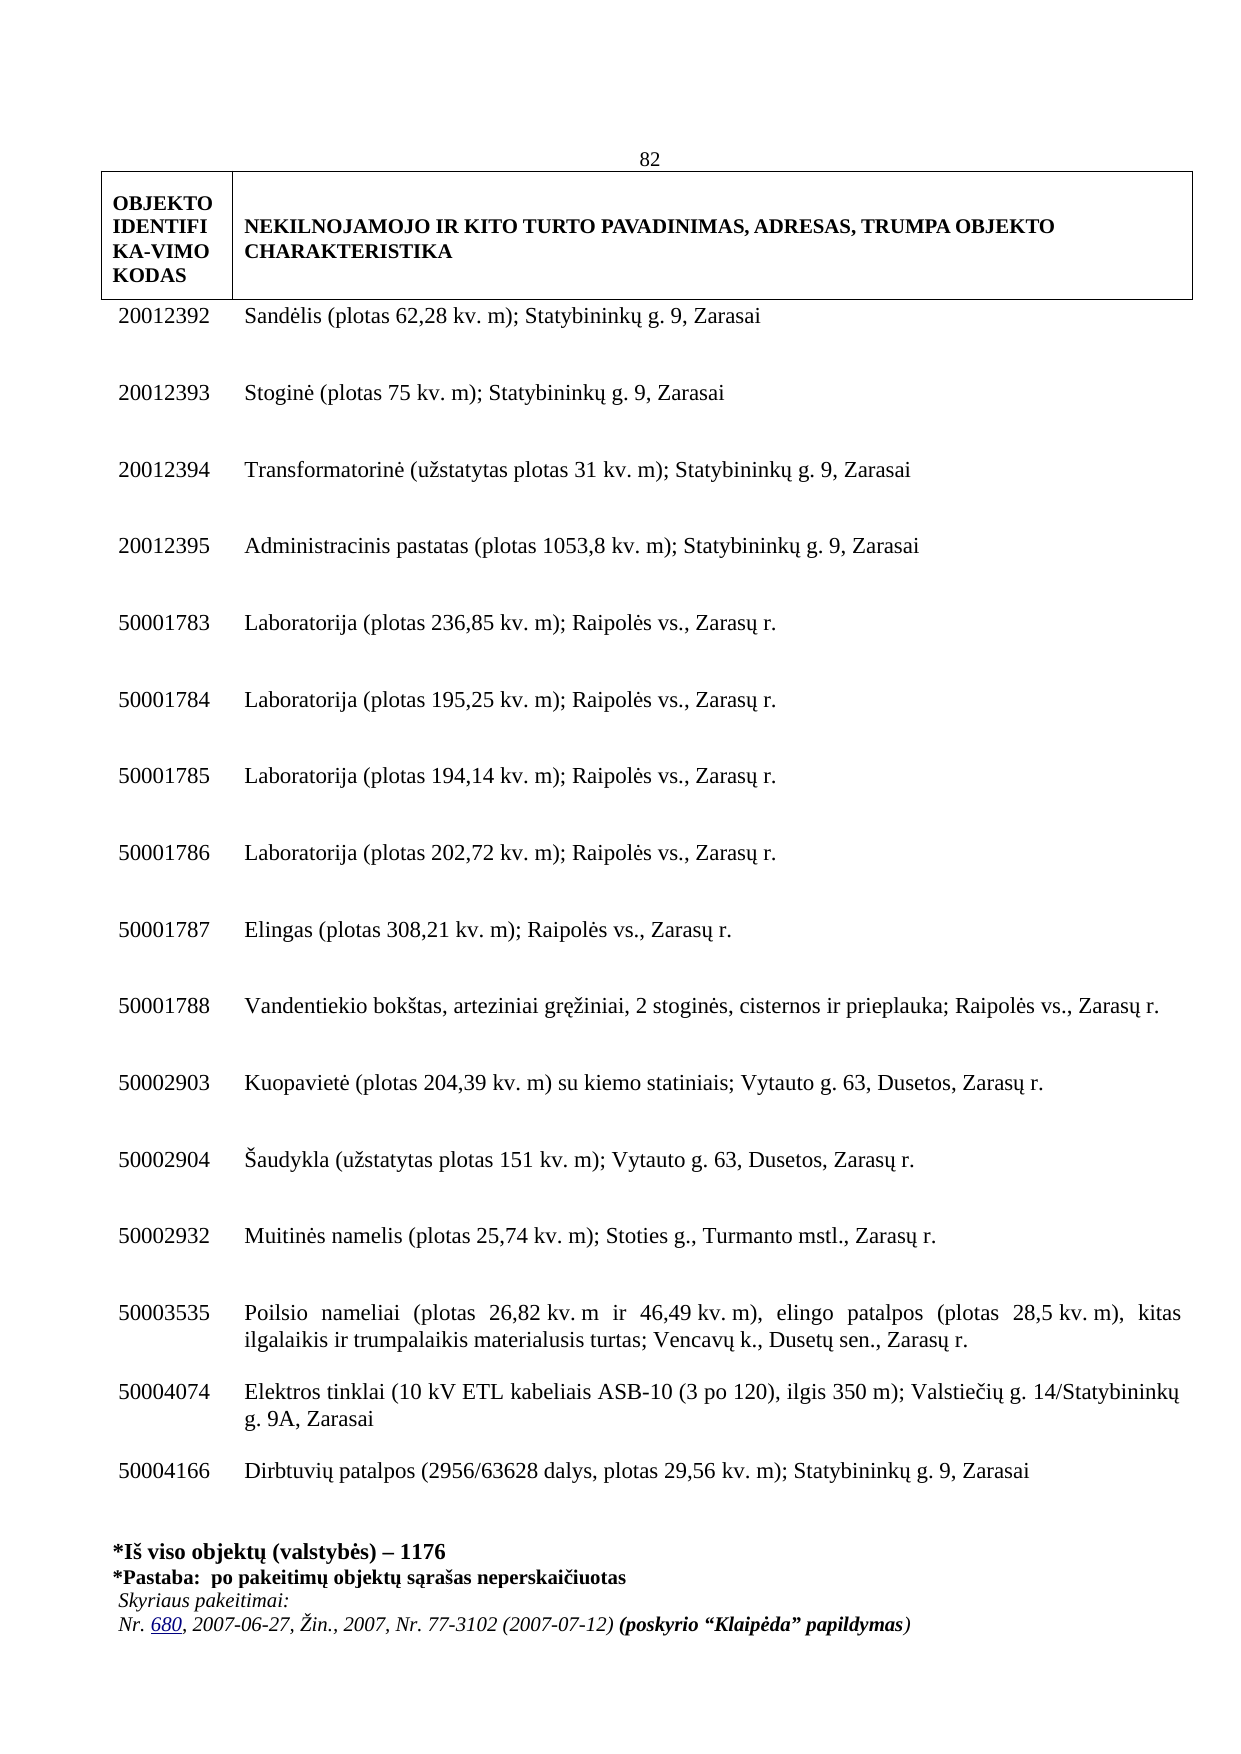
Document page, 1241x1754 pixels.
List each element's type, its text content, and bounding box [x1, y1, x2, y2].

table_cell Dirbtuvių patalpos (2956/63628 dalys, plotas 29,56 kv. m); Statybininkų g. 9, Zarasai [233, 1458, 1192, 1508]
table_cell Vandentiekio bokštas, arteziniai gręžiniai, 2 stoginės, cisternos ir prieplauka; Raipolės vs., Zarasų r. [233, 993, 1192, 1043]
table_cell [101, 1508, 1198, 1534]
table_cell [101, 966, 1198, 993]
table_cell 50003535 [101, 1299, 233, 1352]
text Skyriaus pakeitimai: [118, 1588, 1181, 1612]
table_cell *Iš viso objektų (valstybės) – 1176 [101, 1538, 600, 1564]
table_cell [1193, 609, 1198, 659]
table_cell [1193, 1069, 1198, 1119]
table_cell 50001784 [101, 686, 233, 736]
table_cell Poilsio nameliai (plotas 26,82 kv. m ir 46,49 kv. m), elingo patalpos (plotas 28,5 kv. m), kitas ilgalaikis ir trumpalaikis materialusis turtas; Vencavų k., Dusetų sen., Zarasų r. [233, 1299, 1192, 1352]
table_cell [1193, 456, 1198, 506]
table_cell [101, 1120, 1198, 1146]
table_cell Laboratorija (plotas 202,72 kv. m); Raipolės vs., Zarasų r. [233, 839, 1192, 889]
table_cell 20012394 [101, 456, 233, 506]
table_cell Stoginė (plotas 75 kv. m); Statybininkų g. 9, Zarasai [233, 379, 1192, 429]
text Nr. 680, 2007-06-27, Žin., 2007, Nr. 77-3102 (2007-07-12) (poskyrio “Klaipėda” papildymas) [118, 1612, 1181, 1636]
table_cell [748, 1538, 1198, 1564]
table_cell 50001787 [101, 916, 233, 966]
table_cell 20012393 [101, 379, 233, 429]
table_cell [101, 1352, 1198, 1378]
table_cell [1193, 1458, 1198, 1508]
table_cell 50002932 [101, 1223, 233, 1273]
table_cell 50002903 [101, 1069, 233, 1119]
table_cell Administracinis pastatas (plotas 1053,8 kv. m); Statybininkų g. 9, Zarasai [233, 533, 1192, 583]
table_cell 50002904 [101, 1146, 233, 1196]
table_cell [1193, 533, 1198, 583]
table_cell [1193, 1378, 1198, 1431]
table_cell [101, 1431, 1198, 1457]
table_cell Laboratorija (plotas 236,85 kv. m); Raipolės vs., Zarasų r. [233, 609, 1192, 659]
table_cell Laboratorija (plotas 195,25 kv. m); Raipolės vs., Zarasų r. [233, 686, 1192, 736]
table_cell [1193, 763, 1198, 813]
table_cell [101, 583, 1198, 609]
table_cell [1193, 993, 1198, 1043]
table_cell 50001788 [101, 993, 233, 1043]
table_cell Elingas (plotas 308,21 kv. m); Raipolės vs., Zarasų r. [233, 916, 1192, 966]
table_cell 20012392 [101, 303, 233, 353]
table_cell [1193, 303, 1198, 353]
table_cell [1193, 1299, 1198, 1352]
table_cell 50001786 [101, 839, 233, 889]
table_cell Šaudykla (užstatytas plotas 151 kv. m); Vytauto g. 63, Dusetos, Zarasų r. [233, 1146, 1192, 1196]
table_cell [101, 430, 1198, 456]
table_cell Muitinės namelis (plotas 25,74 kv. m); Stoties g., Turmanto mstl., Zarasų r. [233, 1223, 1192, 1273]
table_cell [101, 1043, 1198, 1069]
table_cell [101, 736, 1198, 763]
table_cell [101, 660, 1198, 686]
table_cell [1193, 839, 1198, 889]
table_cell Laboratorija (plotas 194,14 kv. m); Raipolės vs., Zarasų r. [233, 763, 1192, 813]
table_cell [1193, 686, 1198, 736]
table_cell [101, 353, 1198, 379]
table_cell [101, 890, 1198, 916]
table_cell 50001785 [101, 763, 233, 813]
table_cell [101, 1196, 1198, 1223]
table_cell [1193, 1223, 1198, 1273]
table_cell Kuopavietė (plotas 204,39 kv. m) su kiemo statiniais; Vytauto g. 63, Dusetos, Zarasų r. [233, 1069, 1192, 1119]
table_cell [600, 1538, 747, 1564]
table_cell [101, 1273, 1198, 1299]
table_cell 50004074 [101, 1378, 233, 1431]
table_cell [1193, 1146, 1198, 1196]
table_cell [101, 506, 1198, 533]
table_cell [101, 813, 1198, 839]
table_cell *Pastaba: po pakeitimų objektų sąrašas neperskaičiuotas [101, 1565, 1198, 1588]
table_cell 50004166 [101, 1458, 233, 1508]
table_cell 50001783 [101, 609, 233, 659]
table_cell [1193, 379, 1198, 429]
table_cell Elektros tinklai (10 kV ETL kabeliais ASB-10 (3 po 120), ilgis 350 m); Valstiečių g. 14/Statybininkų g. 9A, Zarasai [233, 1378, 1192, 1431]
table_cell 20012395 [101, 533, 233, 583]
table_cell Sandėlis (plotas 62,28 kv. m); Statybininkų g. 9, Zarasai [233, 303, 1192, 353]
table_cell Transformatorinė (užstatytas plotas 31 kv. m); Statybininkų g. 9, Zarasai [233, 456, 1192, 506]
table_cell [1193, 916, 1198, 966]
